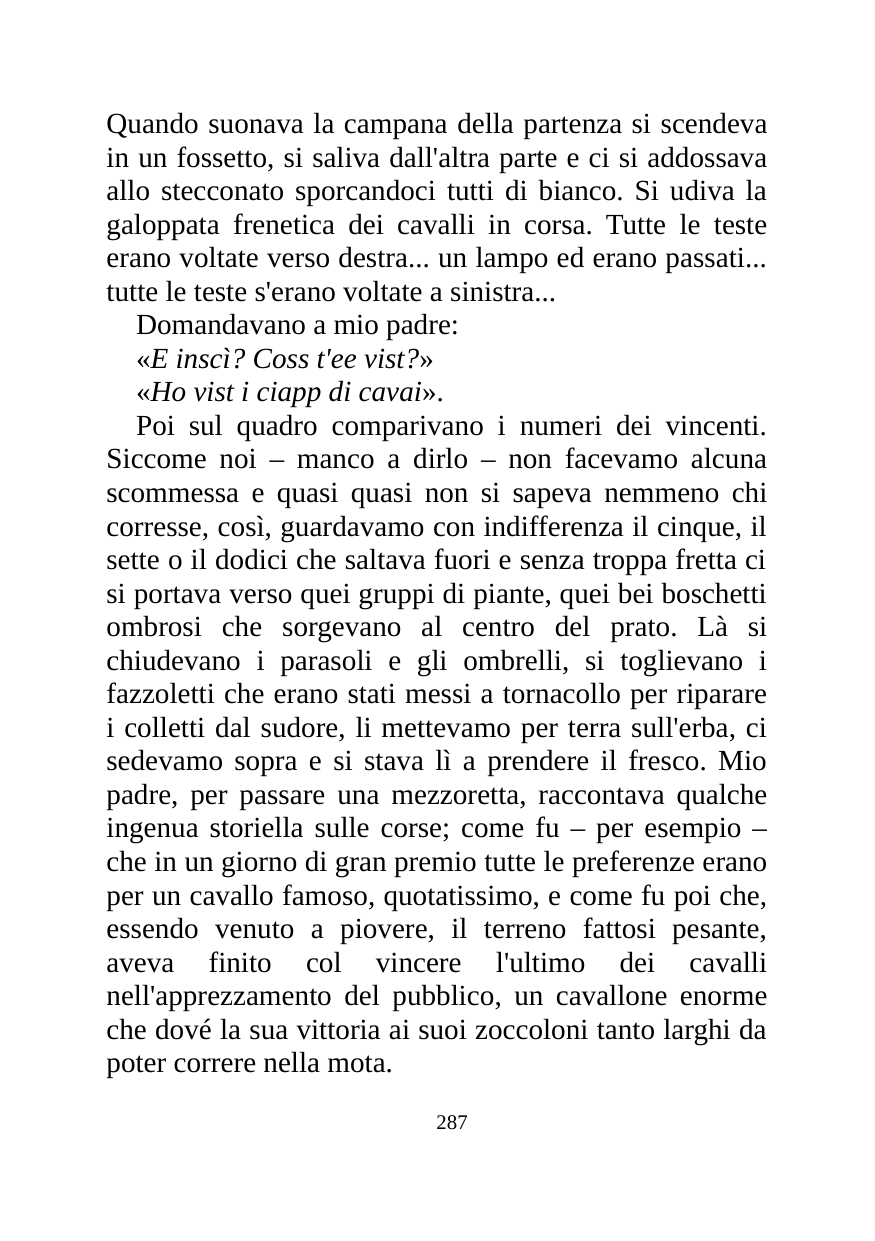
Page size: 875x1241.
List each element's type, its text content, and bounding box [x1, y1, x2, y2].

text «Ho vist i ciapp di cavai». [106, 374, 768, 408]
text «E inscì? Coss t'ee vist?» [106, 341, 768, 374]
text Quando suonava la campana della partenza si scendeva in un fossetto, si saliva dall'altra parte e ci si addossava allo stecconato sporcandoci tutti di bianco. Si udiva la galoppata frenetica dei cavalli in corsa. Tutte le teste erano voltate verso destra... un lampo ed erano passati... tutte le teste s'erano voltate a sinistra... [106, 106, 768, 307]
text Domandavano a mio padre: [106, 307, 768, 341]
text Poi sul quadro comparivano i numeri dei vincenti. Siccome noi – manco a dirlo – non facevamo alcuna scommessa e quasi quasi non si sapeva nemmeno chi corresse, così, guardavamo con indifferenza il cinque, il sette o il dodici che saltava fuori e senza troppa fretta ci si portava verso quei gruppi di piante, quei bei boschetti ombrosi che sorgevano al centro del prato. Là si chiudevano i parasoli e gli ombrelli, si toglievano i fazzoletti che erano stati messi a tornacollo per riparare i colletti dal sudore, li mettevamo per terra sull'erba, ci sedevamo sopra e si stava lì a prendere il fresco. Mio padre, per passare una mezzoretta, raccontava qualche ingenua storiella sulle corse; come fu – per esempio – che in un giorno di gran premio tutte le preferenze erano per un cavallo famoso, quotatissimo, e come fu poi che, essendo venuto a piovere, il terreno fattosi pesante, aveva finito col vincere l'ultimo dei cavalli nell'apprezzamento del pubblico, un cavallone enorme che dové la sua vittoria ai suoi zoccoloni tanto larghi da poter correre nella mota. [106, 408, 768, 1079]
